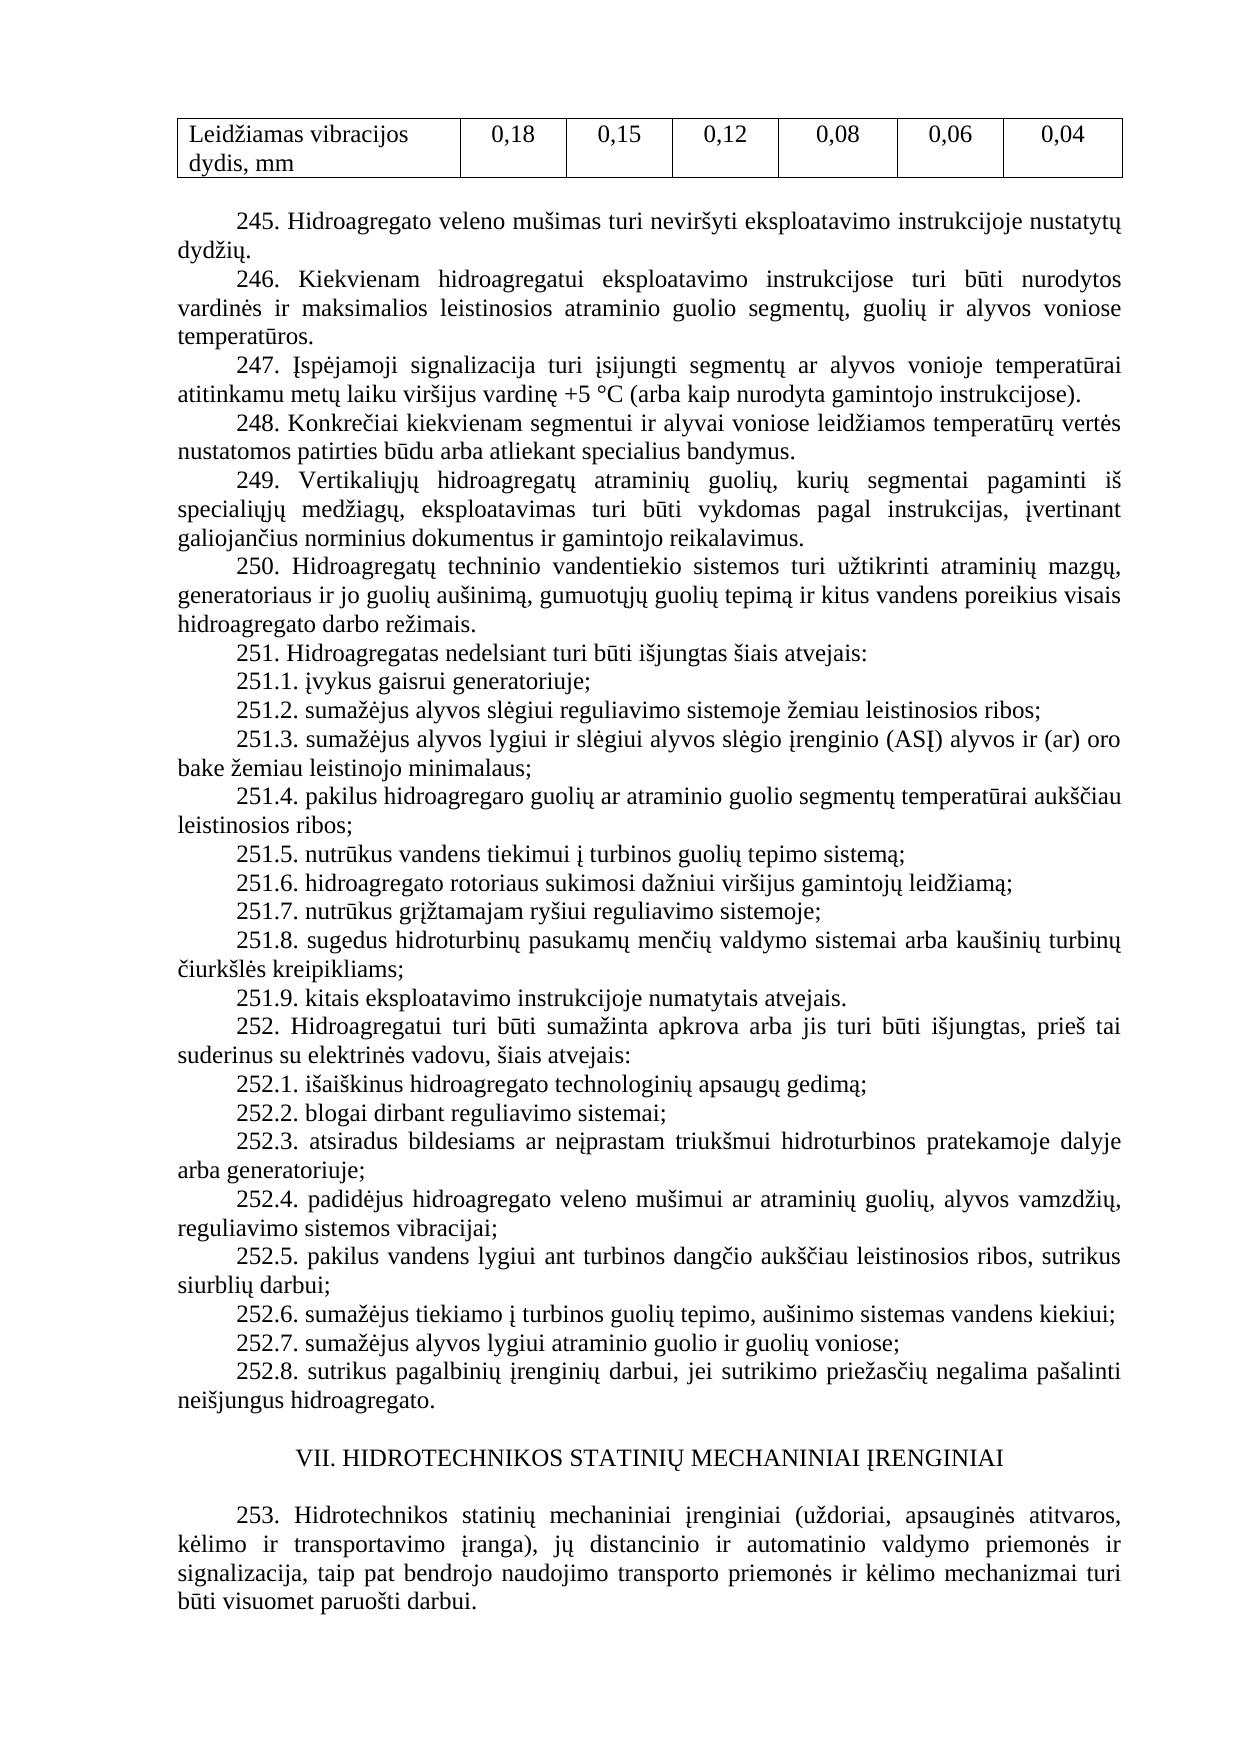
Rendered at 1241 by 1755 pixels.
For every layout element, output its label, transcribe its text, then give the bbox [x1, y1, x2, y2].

text 251.7. nutrūkus grįžtamajam ryšiui reguliavimo sistemoje; [177, 896, 1122, 925]
table_cell 0,15 [567, 119, 672, 177]
text 251.5. nutrūkus vandens tiekimui į turbinos guolių tepimo sistemą; [177, 839, 1122, 868]
text 251.4. pakilus hidroagregaro guolių ar atraminio guolio segmentų temperatūrai aukščiau leistinosios ribos; [177, 781, 1122, 839]
text 251. Hidroagregatas nedelsiant turi būti išjungtas šiais atvejais: [177, 638, 1122, 666]
text 247. Įspėjamoji signalizacija turi įsijungti segmentų ar alyvos vonioje temperatūrai atitinkamu metų laiku viršijus vardinę +5 °C (arba kaip nurodyta gamintojo instrukcijose). [177, 350, 1122, 408]
text 251.6. hidroagregato rotoriaus sukimosi dažniui viršijus gamintojų leidžiamą; [177, 868, 1122, 896]
text 252.2. blogai dirbant reguliavimo sistemai; [177, 1098, 1122, 1126]
text 251.9. kitais eksploatavimo instrukcijoje numatytais atvejais. [177, 983, 1122, 1011]
text 251.3. sumažėjus alyvos lygiui ir slėgiui alyvos slėgio įrenginio (ASĮ) alyvos ir (ar) oro bake žemiau leistinojo minimalaus; [177, 724, 1122, 781]
table_cell 0,12 [673, 119, 778, 177]
text 252.8. sutrikus pagalbinių įrenginių darbui, jei sutrikimo priežasčių negalima pašalinti neišjungus hidroagregato. [177, 1356, 1122, 1414]
text 248. Konkrečiai kiekvienam segmentui ir alyvai voniose leidžiamos temperatūrų vertės nustatomos patirties būdu arba atliekant specialius bandymus. [177, 408, 1122, 465]
text 252.5. pakilus vandens lygiui ant turbinos dangčio aukščiau leistinosios ribos, sutrikus siurblių darbui; [177, 1241, 1122, 1299]
text 253. Hidrotechnikos statinių mechaniniai įrenginiai (uždoriai, apsauginės atitvaros, kėlimo ir transportavimo įranga), jų distancinio ir automatinio valdymo priemonės ir signalizacija, taip pat bendrojo naudojimo transporto priemonės ir kėlimo mechanizmai turi būti visuomet paruošti darbui. [177, 1500, 1122, 1615]
text 252.6. sumažėjus tiekiamo į turbinos guolių tepimo, aušinimo sistemas vandens kiekiui; [177, 1299, 1122, 1328]
text 246. Kiekvienam hidroagregatui eksploatavimo instrukcijose turi būti nurodytos vardinės ir maksimalios leistinosios atraminio guolio segmentų, guolių ir alyvos voniose temperatūros. [177, 264, 1122, 350]
table_cell Leidžiamas vibracijos dydis, mm [178, 119, 460, 177]
text 252. Hidroagregatui turi būti sumažinta apkrova arba jis turi būti išjungtas, prieš tai suderinus su elektrinės vadovu, šiais atvejais: [177, 1011, 1122, 1069]
text 252.4. padidėjus hidroagregato veleno mušimui ar atraminių guolių, alyvos vamzdžių, reguliavimo sistemos vibracijai; [177, 1184, 1122, 1241]
table_cell 0,04 [1004, 119, 1122, 177]
table_cell 0,18 [461, 119, 566, 177]
table_cell 0,08 [779, 119, 897, 177]
text 252.7. sumažėjus alyvos lygiui atraminio guolio ir guolių voniose; [177, 1328, 1122, 1356]
text 251.2. sumažėjus alyvos slėgiui reguliavimo sistemoje žemiau leistinosios ribos; [177, 695, 1122, 724]
text 250. Hidroagregatų techninio vandentiekio sistemos turi užtikrinti atraminių mazgų, generatoriaus ir jo guolių aušinimą, gumuotųjų guolių tepimą ir kitus vandens poreikius visais hidroagregato darbo režimais. [177, 551, 1122, 638]
text 252.3. atsiradus bildesiams ar neįprastam triukšmui hidroturbinos pratekamoje dalyje arba generatoriuje; [177, 1126, 1122, 1184]
text 249. Vertikaliųjų hidroagregatų atraminių guolių, kurių segmentai pagaminti iš specialiųjų medžiagų, eksploatavimas turi būti vykdomas pagal instrukcijas, įvertinant galiojančius norminius dokumentus ir gamintojo reikalavimus. [177, 465, 1122, 551]
text 252.1. išaiškinus hidroagregato technologinių apsaugų gedimą; [177, 1069, 1122, 1098]
text 251.8. sugedus hidroturbinų pasukamų menčių valdymo sistemai arba kaušinių turbinų čiurkšlės kreipikliams; [177, 925, 1122, 983]
table_cell 0,06 [898, 119, 1003, 177]
text 251.1. įvykus gaisrui generatoriuje; [177, 666, 1122, 695]
text VII. HIDROTECHNIKOS STATINIŲ MECHANINIAI ĮRENGINIAI [177, 1443, 1122, 1471]
text 245. Hidroagregato veleno mušimas turi neviršyti eksploatavimo instrukcijoje nustatytų dydžių. [177, 206, 1122, 264]
